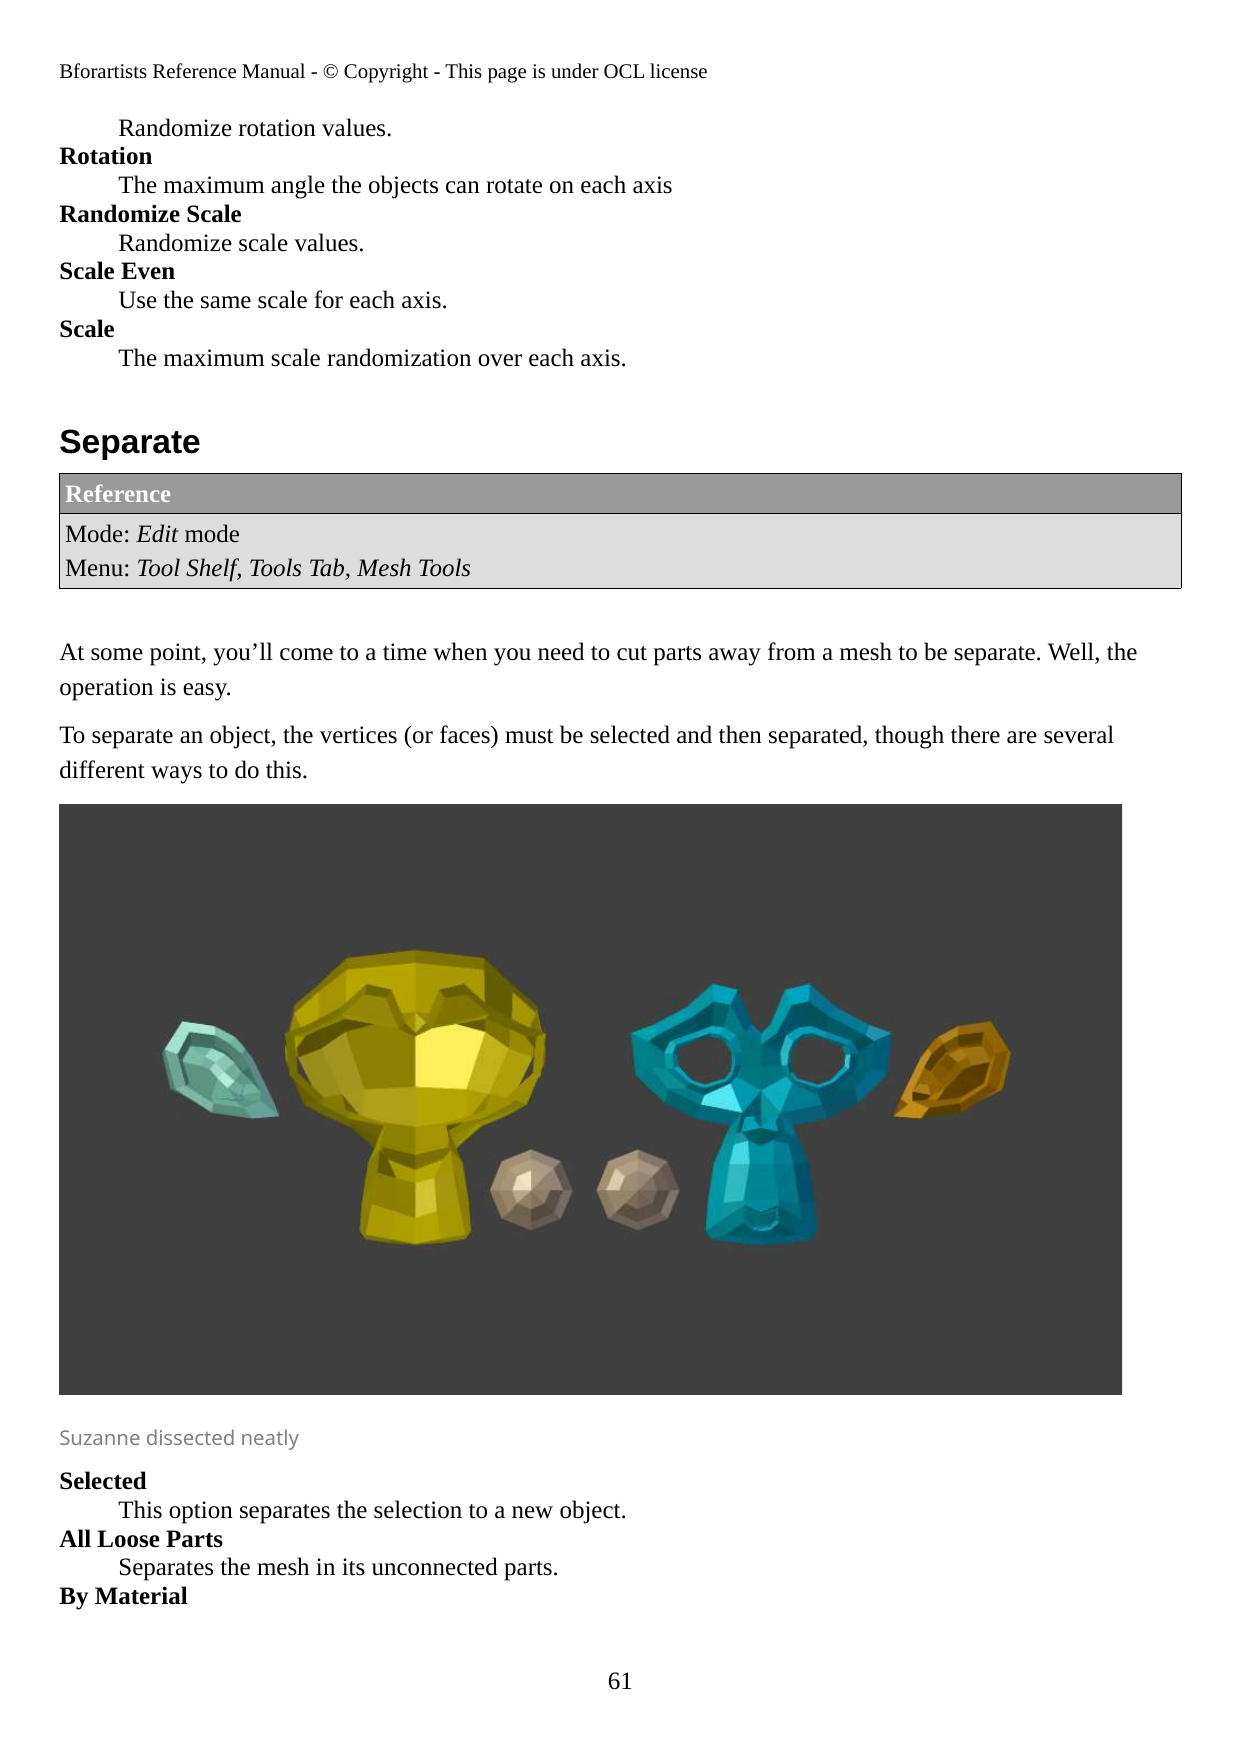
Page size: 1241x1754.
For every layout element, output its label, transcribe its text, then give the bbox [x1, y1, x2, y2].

list The maximum scale randomization over each axis. [118, 343, 1181, 371]
subtitle All Loose Parts [59, 1524, 1181, 1552]
text To separate an object, the vertices (or faces) must be selected and then separated, though there are several different ways to do this. [59, 721, 1181, 784]
list Randomize scale values. [118, 228, 1181, 256]
text Suzanne dissected neatly [59, 1420, 1181, 1452]
text At some point, you’ll come to a time when you need to cut parts away from a mesh to be separate. Well, the operation is easy. [59, 637, 1181, 700]
subtitle Randomize Scale [59, 199, 1181, 228]
list The maximum angle the objects can rotate on each axis [118, 170, 1181, 199]
subtitle Scale Even [59, 256, 1181, 285]
list This option separates the selection to a new object. [118, 1495, 1181, 1524]
subtitle By Material [59, 1581, 1181, 1610]
subtitle Rotation [59, 141, 1181, 170]
list Randomize rotation values. [118, 113, 1181, 141]
subtitle Separate [59, 422, 1181, 460]
picture [59, 804, 1123, 1395]
table_header Reference [60, 474, 1181, 513]
list Use the same scale for each axis. [118, 285, 1181, 314]
table_cell Mode: Edit mode Menu: Tool Shelf, Tools Tab, Mesh Tools [60, 514, 1181, 588]
subtitle Selected [59, 1466, 1181, 1495]
list Separates the mesh in its unconnected parts. [118, 1552, 1181, 1581]
subtitle Scale [59, 314, 1181, 343]
